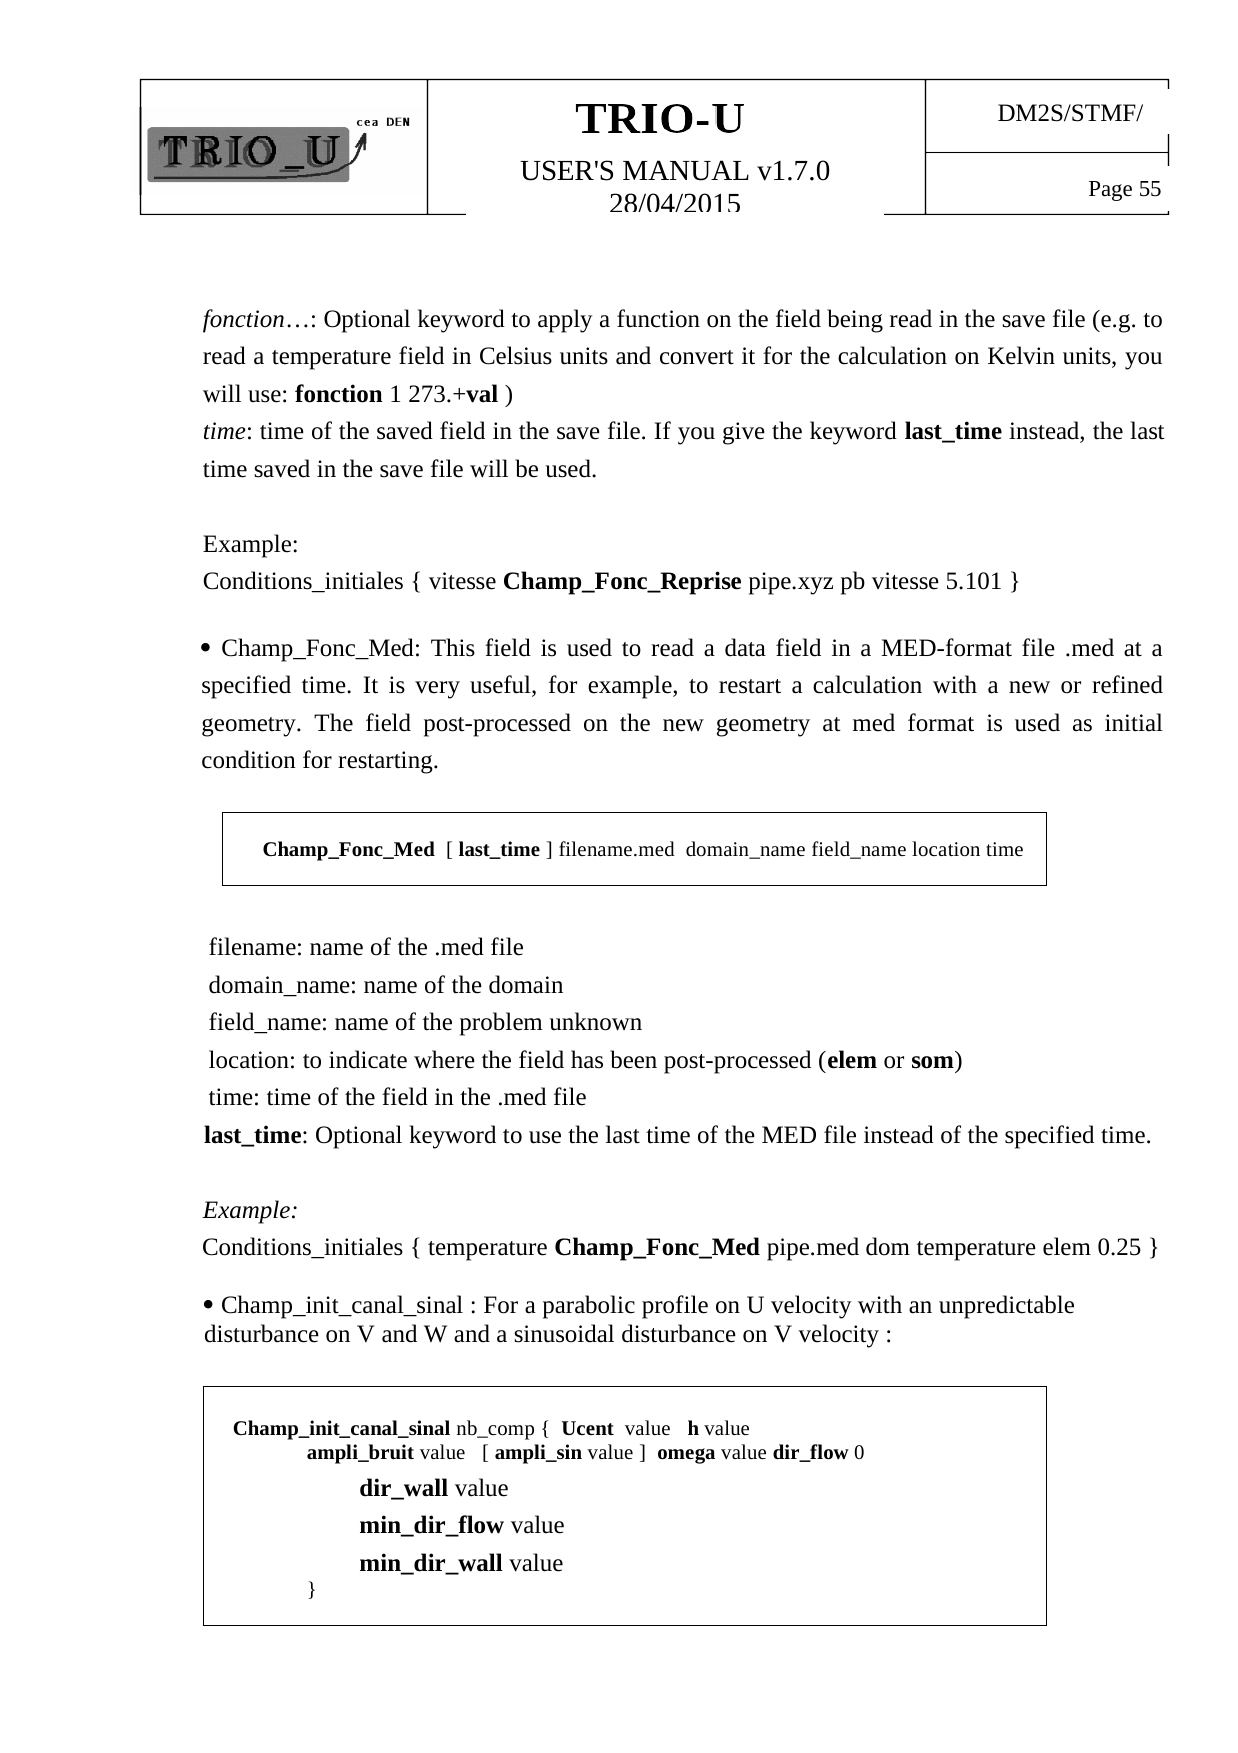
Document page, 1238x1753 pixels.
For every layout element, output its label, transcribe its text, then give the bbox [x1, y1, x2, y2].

text filename: name of the .med file [115, 924, 1165, 961]
text time: time of the saved field in the save file. If you give the keyword last_time instead, the last time saved in the save file will be used. [203, 408, 1165, 483]
text time: time of the field in the .med file [115, 1074, 1165, 1111]
text last_time: Optional keyword to use the last time of the MED file instead of the specified time. [204, 1111, 1165, 1149]
text location: to indicate where the field has been post-processed (elem or som) [115, 1036, 1165, 1074]
text  Champ_Fonc_Med: This field is used to read a data field in a MED-format file .med at a specified time. It is very useful, for example, to restart a calculation with a new or refined geometry. The field post-processed on the new geometry at med format is used as initial condition for restarting. [201, 624, 1165, 774]
text  Champ_init_canal_sinal : For a parabolic profile on U velocity with an unpredictable disturbance on V and W and a sinusoidal disturbance on V velocity : [204, 1290, 1196, 1348]
table_header Champ_Fonc_Med [ last_time ] filename.med domain_name field_name location time [223, 813, 1046, 885]
text Conditions_initiales { temperature Champ_Fonc_Med pipe.med dom temperature elem 0.25 } [115, 1224, 1165, 1261]
table_header Champ_init_canal_sinal nb_comp { Ucent value h value ampli_bruit value [ ampli_sin value ] omega value dir_flow 0 dir_wall value min_dir_flow value min_dir_wall value } [204, 1387, 1046, 1625]
text Conditions_initiales { vitesse Champ_Fonc_Reprise pipe.xyz pb vitesse 5.101 } [203, 558, 1165, 595]
text Example: [203, 520, 1165, 558]
text field_name: name of the problem unknown [115, 999, 1165, 1036]
text fonction…: Optional keyword to apply a function on the field being read in the save file (e.g. to read a temperature field in Celsius units and convert it for the calculation on Kelvin units, you will use: fonction 1 273.+val ) [203, 295, 1165, 408]
text domain_name: name of the domain [115, 961, 1165, 999]
text Example: [203, 1186, 1165, 1224]
